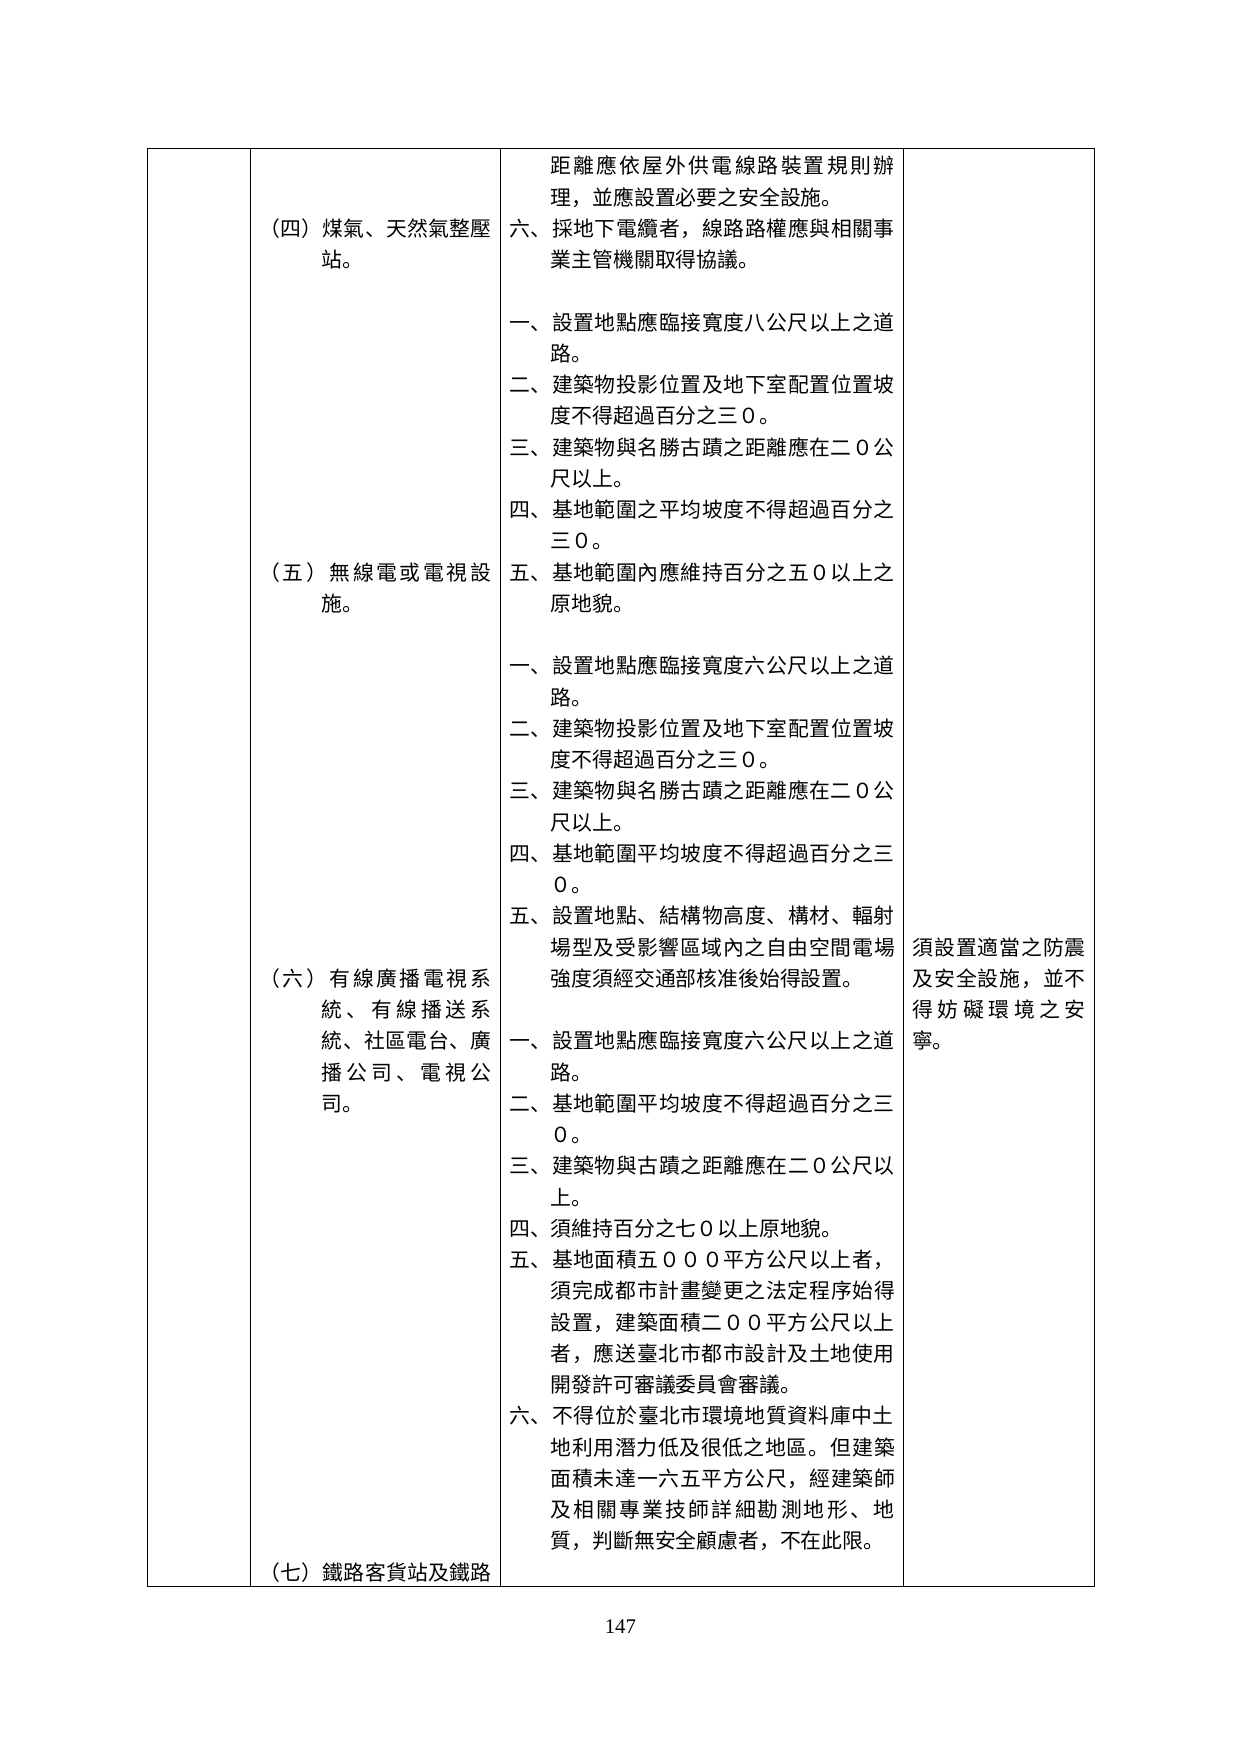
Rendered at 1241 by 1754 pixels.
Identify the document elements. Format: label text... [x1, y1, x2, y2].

table_cell [148, 149, 250, 1586]
table_cell 距離應依屋外供電線路裝置規則辦理，並應設置必要之安全設施。 六、採地下電纜者，線路路權應與相關事業主管機關取得協議。 一、設置地點應臨接寬度八公尺以上之道路。 二、建築物投影位置及地下室配置位置坡度不得超過百分之三０。 三、建築物與名勝古蹟之距離應在二０公尺以上。 四、基地範圍之平均坡度不得超過百分之三０。 五、基地範圍內應維持百分之五０以上之原地貌。 一、設置地點應臨接寬度六公尺以上之道路。 二、建築物投影位置及地下室配置位置坡度不得超過百分之三０。 三、建築物與名勝古蹟之距離應在二０公尺以上。 四、基地範圍平均坡度不得超過百分之三０。 五、設置地點、結構物高度、構材、輻射場型及受影響區域內之自由空間電場強度須經交通部核准後始得設置。 一、設置地點應臨接寬度六公尺以上之道路。 二、基地範圍平均坡度不得超過百分之三０。 三、建築物與古蹟之距離應在二０公尺以上。 四、須維持百分之七０以上原地貌。 五、基地面積五０００平方公尺以上者，須完成都市計畫變更之法定程序始得設置，建築面積二００平方公尺以上者，應送臺北市都市設計及土地使用開發許可審議委員會審議。 六、不得位於臺北市環境地質資料庫中土地利用潛力低及很低之地區。但建築面積未達一六五平方公尺，經建築師及相關專業技師詳細勘測地形、地質，判斷無安全顧慮者，不在此限。 [501, 149, 903, 1586]
table_cell （四）煤氣、天然氣整壓站。 （五）無線電或電視設施。 （六）有線廣播電視系統、有線播送系統、社區電台、廣播公司、電視公司。 （七）鐵路客貨站及鐵路 [251, 149, 500, 1586]
table_cell 須設置適當之防震及安全設施，並不得妨礙環境之安寧。 [904, 149, 1094, 1586]
